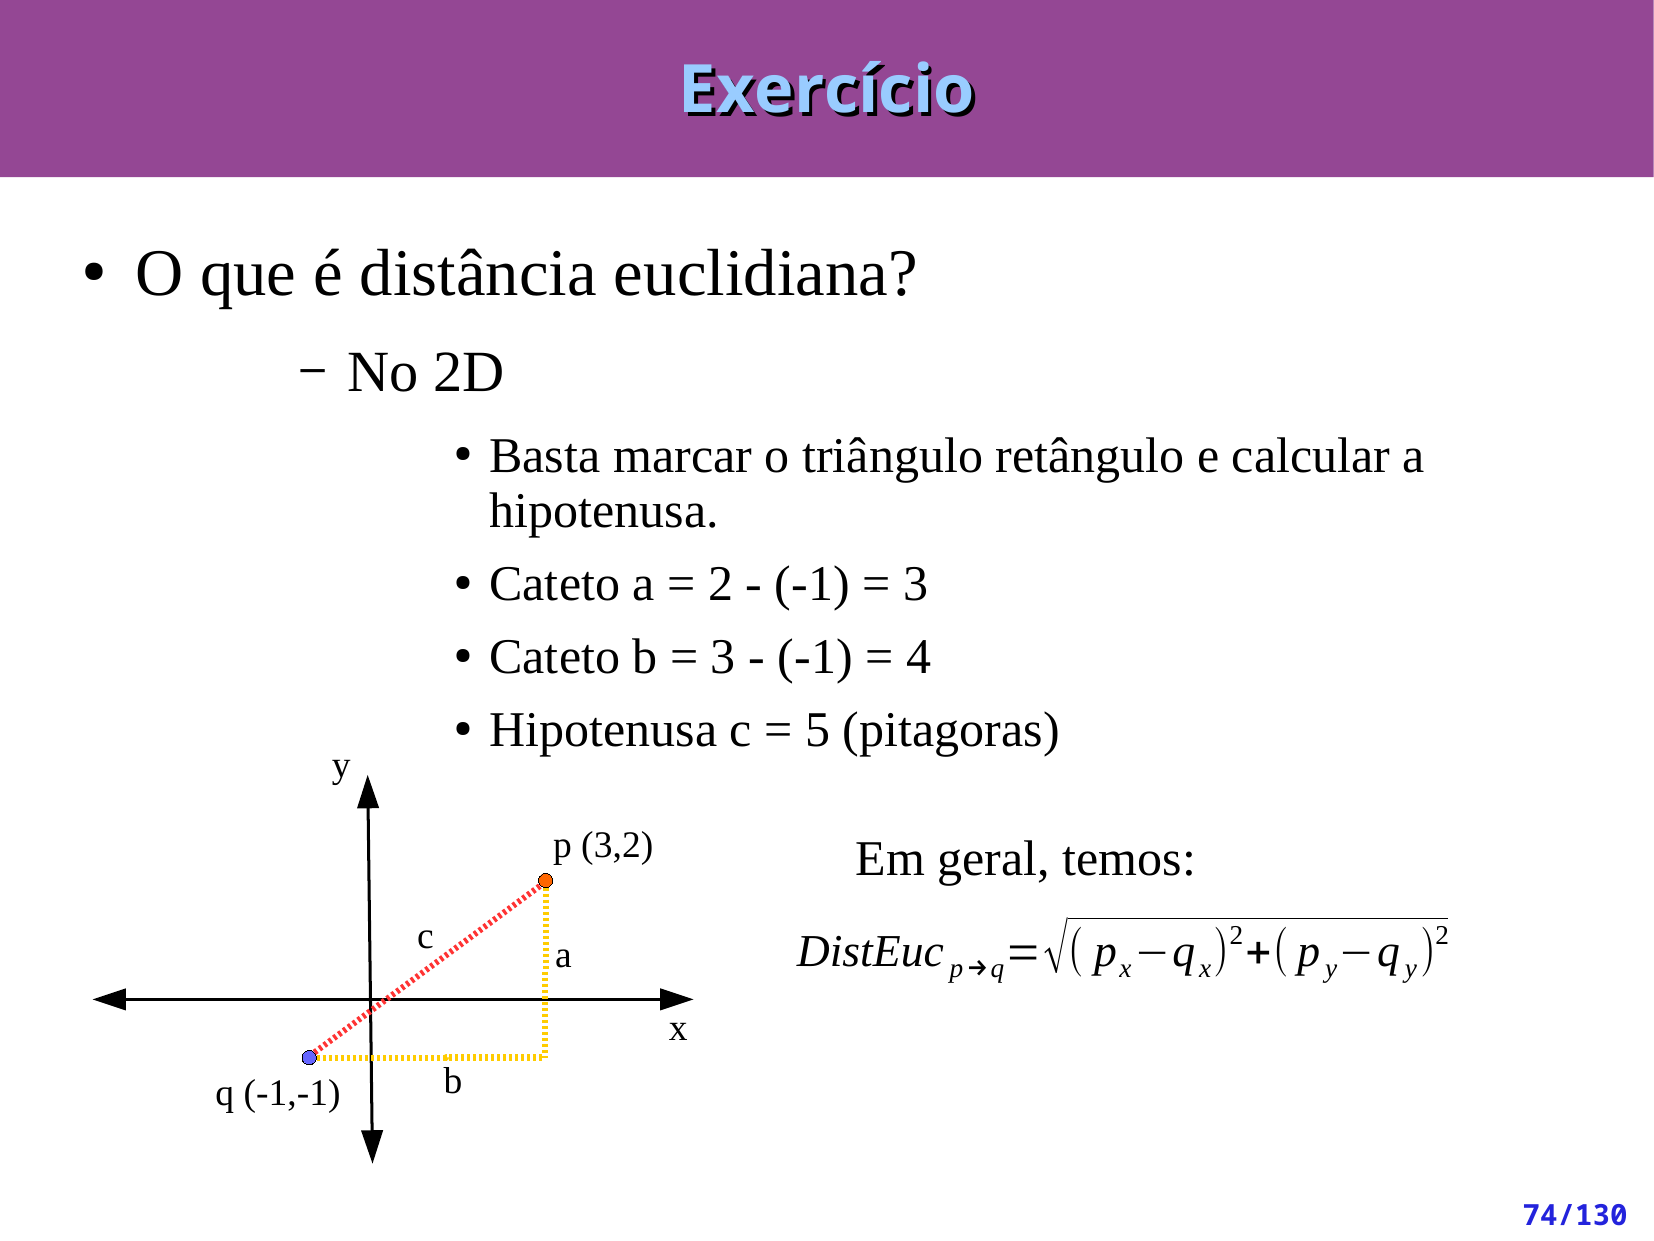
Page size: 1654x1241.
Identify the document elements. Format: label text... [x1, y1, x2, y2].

text_box c [402, 907, 449, 965]
text_box x [654, 999, 703, 1056]
text_box y [317, 736, 375, 803]
title Exercício [82, 0, 1571, 176]
text_box [302, 1050, 317, 1064]
text_box [538, 874, 553, 888]
text_box Em geral, temos: [822, 823, 1212, 894]
chart [787, 915, 1456, 984]
text_box b [428, 1052, 478, 1109]
list O que é distância euclidiana? No 2D Basta marcar o triângulo retângulo e calcular a hipotenusa. Cateto a = 2 - (-1) = 3 Cateto b = 3 - (-1) = 4 Hipotenusa c = 5 (pitagoras) [64, 236, 1553, 761]
text_box a [540, 926, 587, 984]
text_box q (-1,-1) [200, 1064, 356, 1122]
text_box p (3,2) [538, 816, 669, 874]
